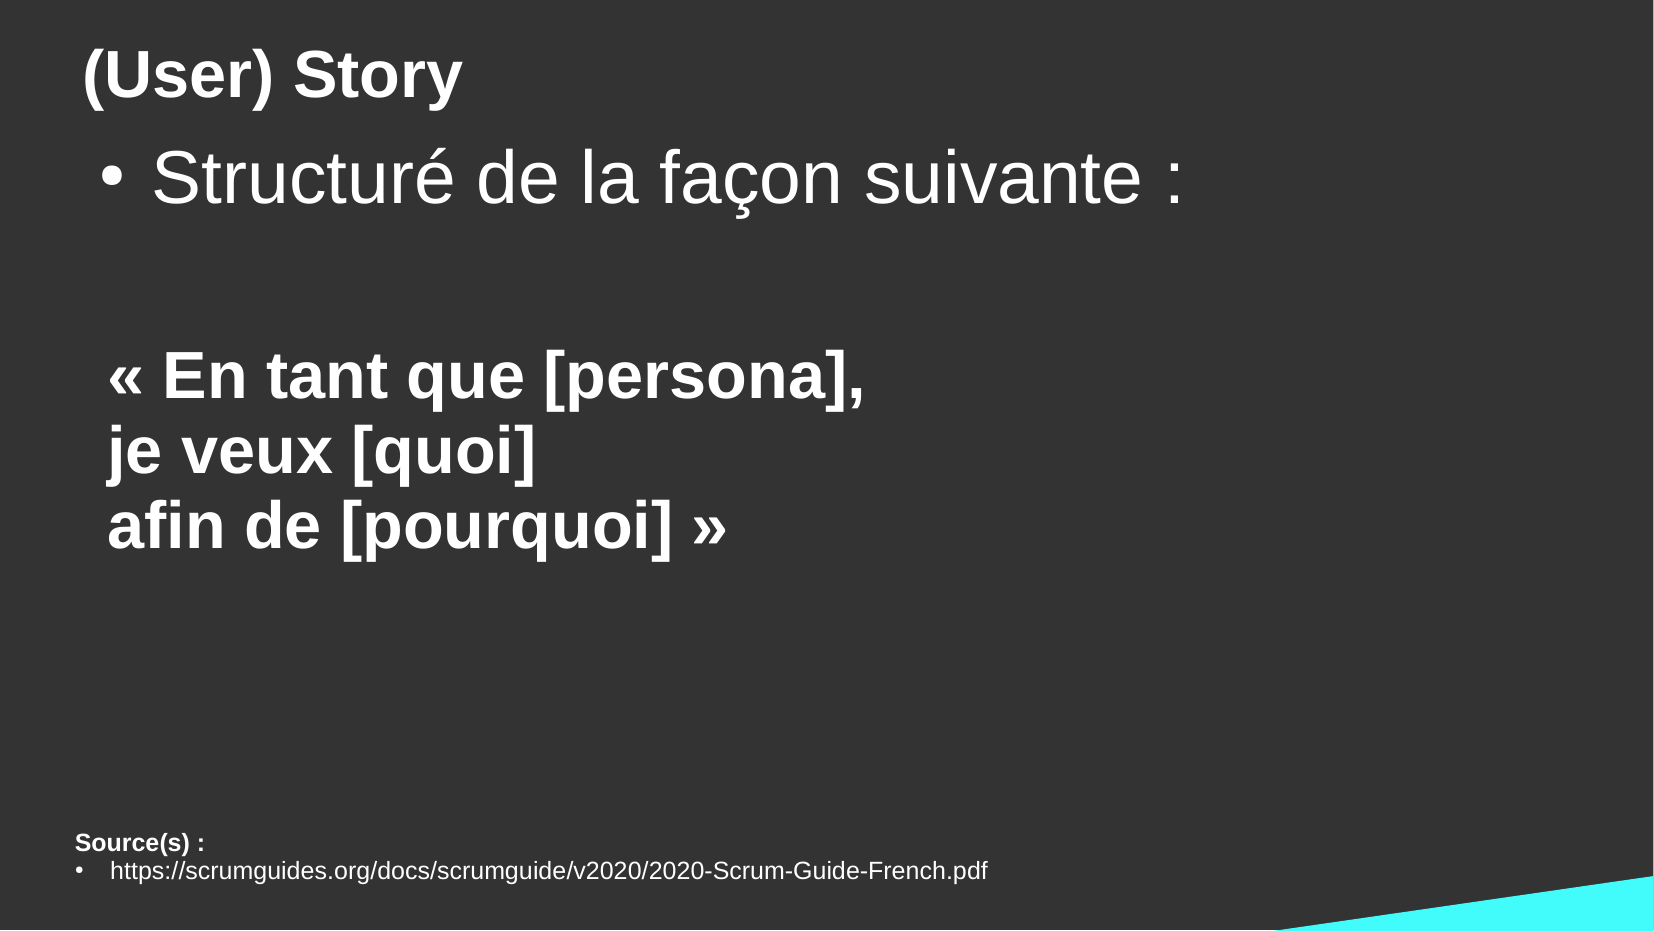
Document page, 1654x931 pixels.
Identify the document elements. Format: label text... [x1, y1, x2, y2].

text_box [1272, 875, 1654, 931]
list Structuré de la façon suivante : [80, 135, 1620, 249]
title (User) Story [82, 37, 1571, 122]
text_box « En tant que [persona], je veux [quoi] afin de [pourquoi] » [92, 330, 1312, 570]
text_box Source(s) : https://scrumguides.org/docs/scrumguide/v2020/2020-Scrum-Guide-French.pdf [60, 821, 1546, 921]
